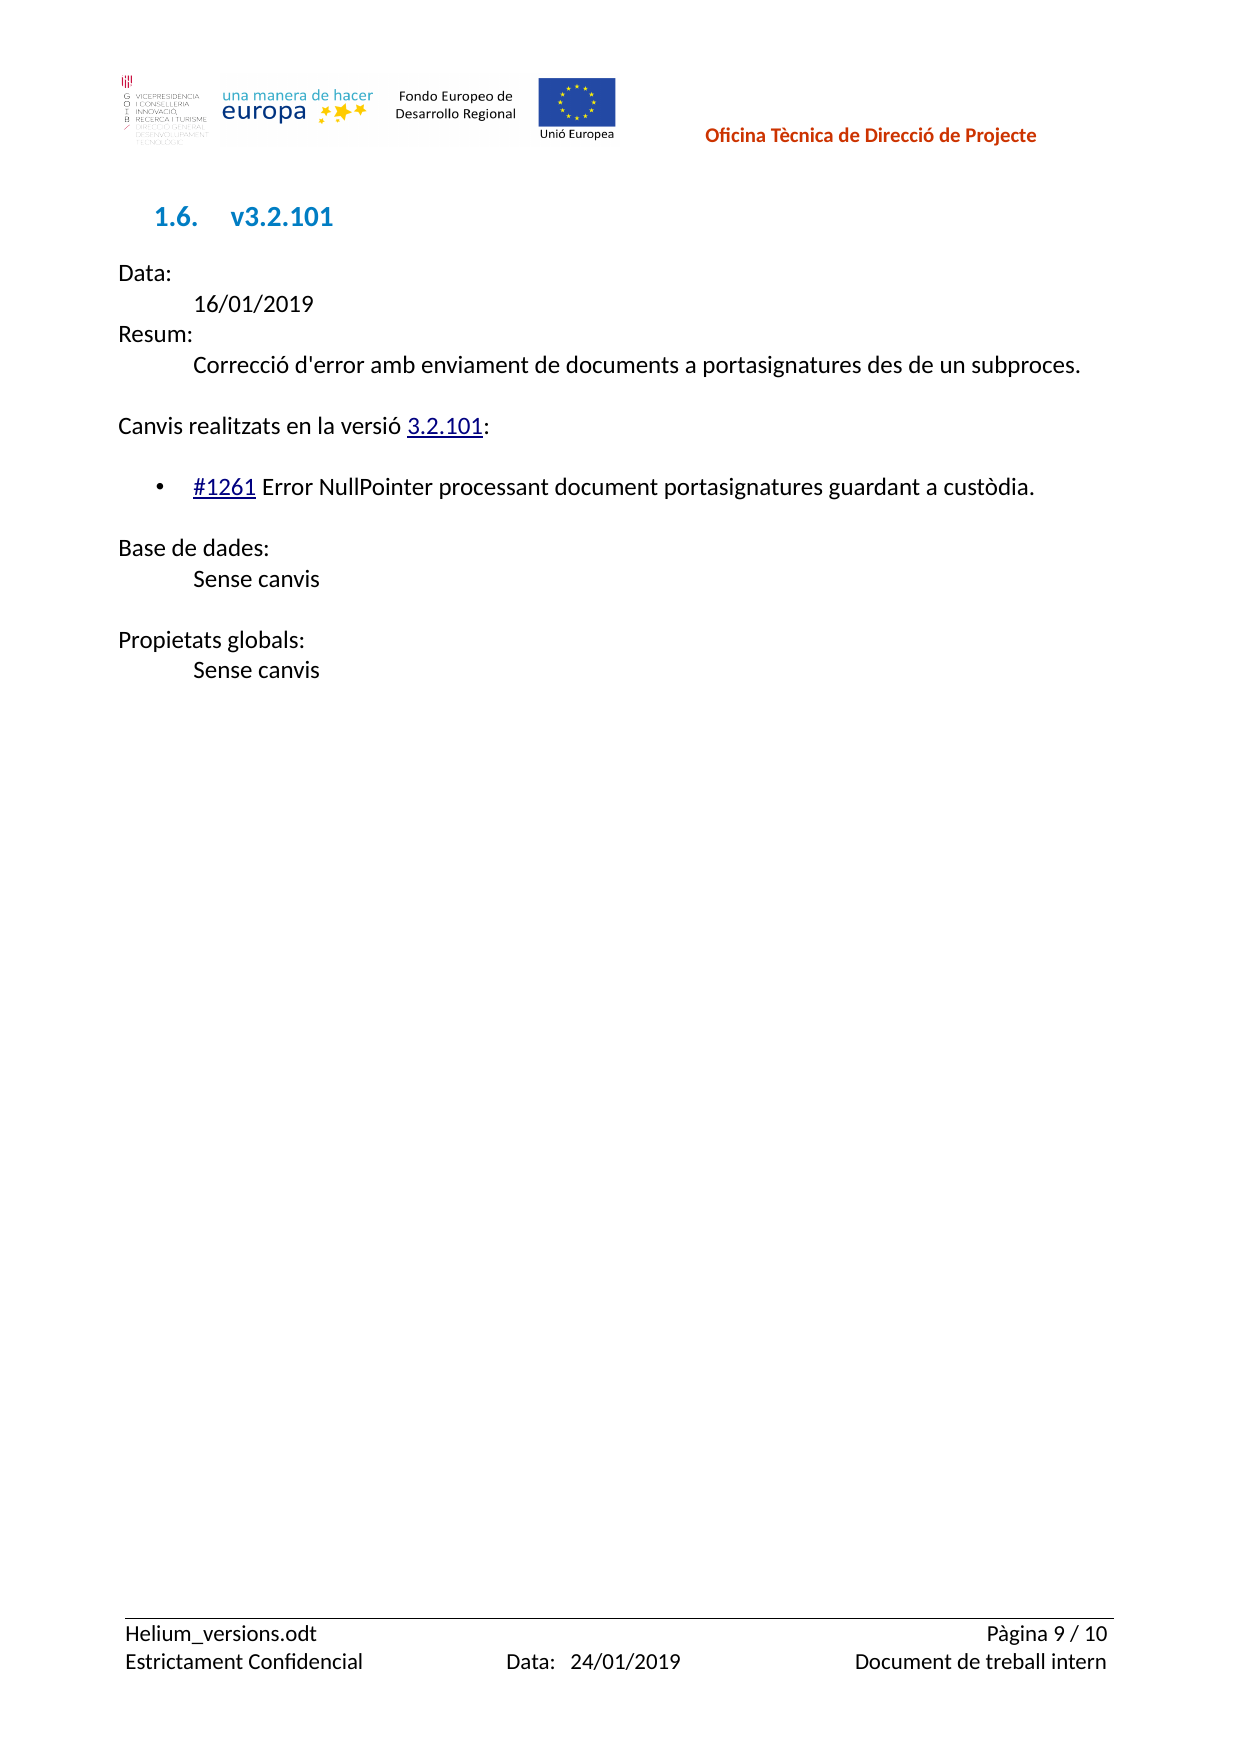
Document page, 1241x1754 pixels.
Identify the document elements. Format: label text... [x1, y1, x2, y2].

text Data: [118, 258, 1122, 288]
text Sense canvis [118, 654, 1122, 685]
text 16/01/2019 [118, 288, 1122, 319]
text Base de dades: [118, 532, 1122, 563]
picture [219, 73, 621, 147]
list #1261 Error NullPointer processant document portasignatures guardant a custòdia. [156, 471, 1122, 502]
text Correcció d'error amb enviament de documents a portasignatures des de un subproces. [118, 349, 1122, 380]
text Sense canvis [118, 563, 1122, 593]
subtitle v3.2.101 [153, 198, 1122, 234]
text Canvis realitzats en la versió 3.2.101: [118, 410, 1122, 441]
text Resum: [118, 319, 1122, 349]
text Propietats globals: [118, 624, 1122, 654]
picture [118, 73, 213, 147]
